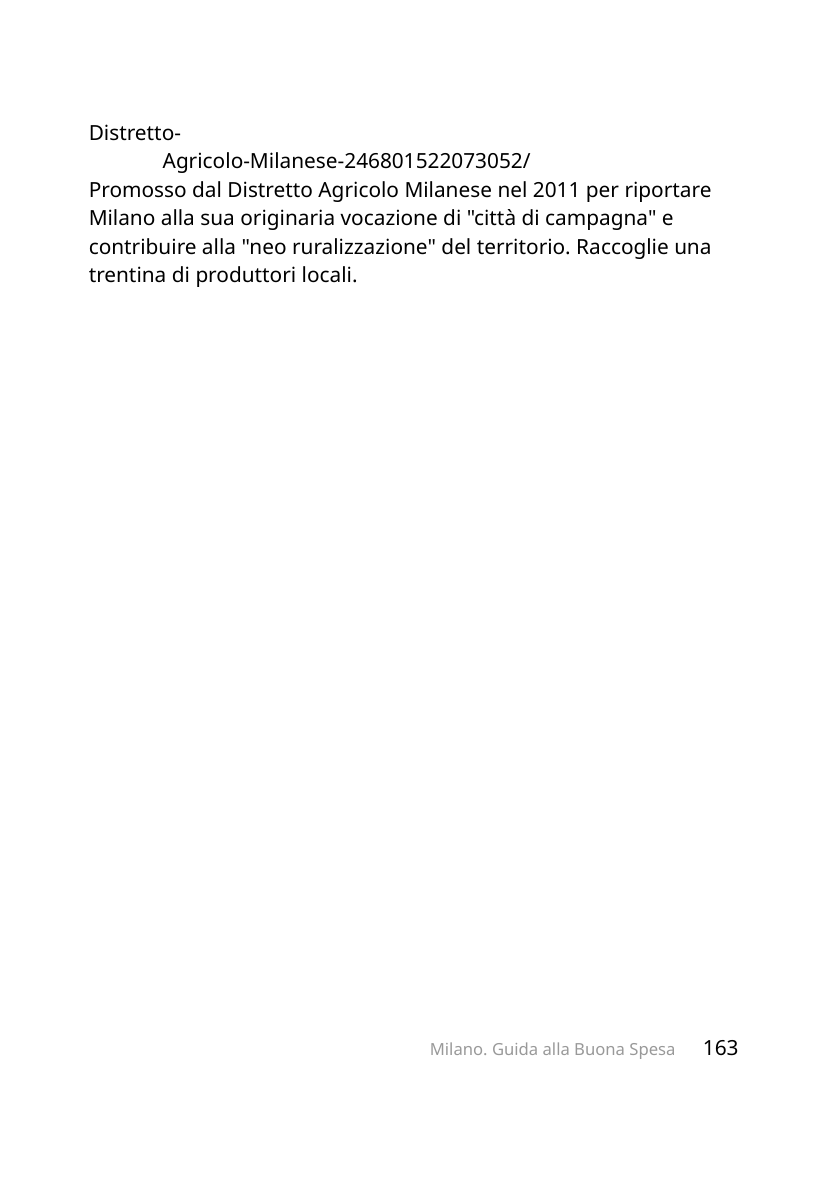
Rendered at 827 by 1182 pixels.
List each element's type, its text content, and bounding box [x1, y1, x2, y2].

text Distretto- [88, 118, 738, 147]
text Agricolo-Milanese-246801522073052/ [88, 147, 738, 175]
text Promosso dal Distretto Agricolo Milanese nel 2011 per riportare Milano alla sua originaria vocazione di "città di campagna" e contribuire alla "neo ruralizzazione" del territorio. Raccoglie una trentina di produttori locali. [88, 175, 738, 289]
